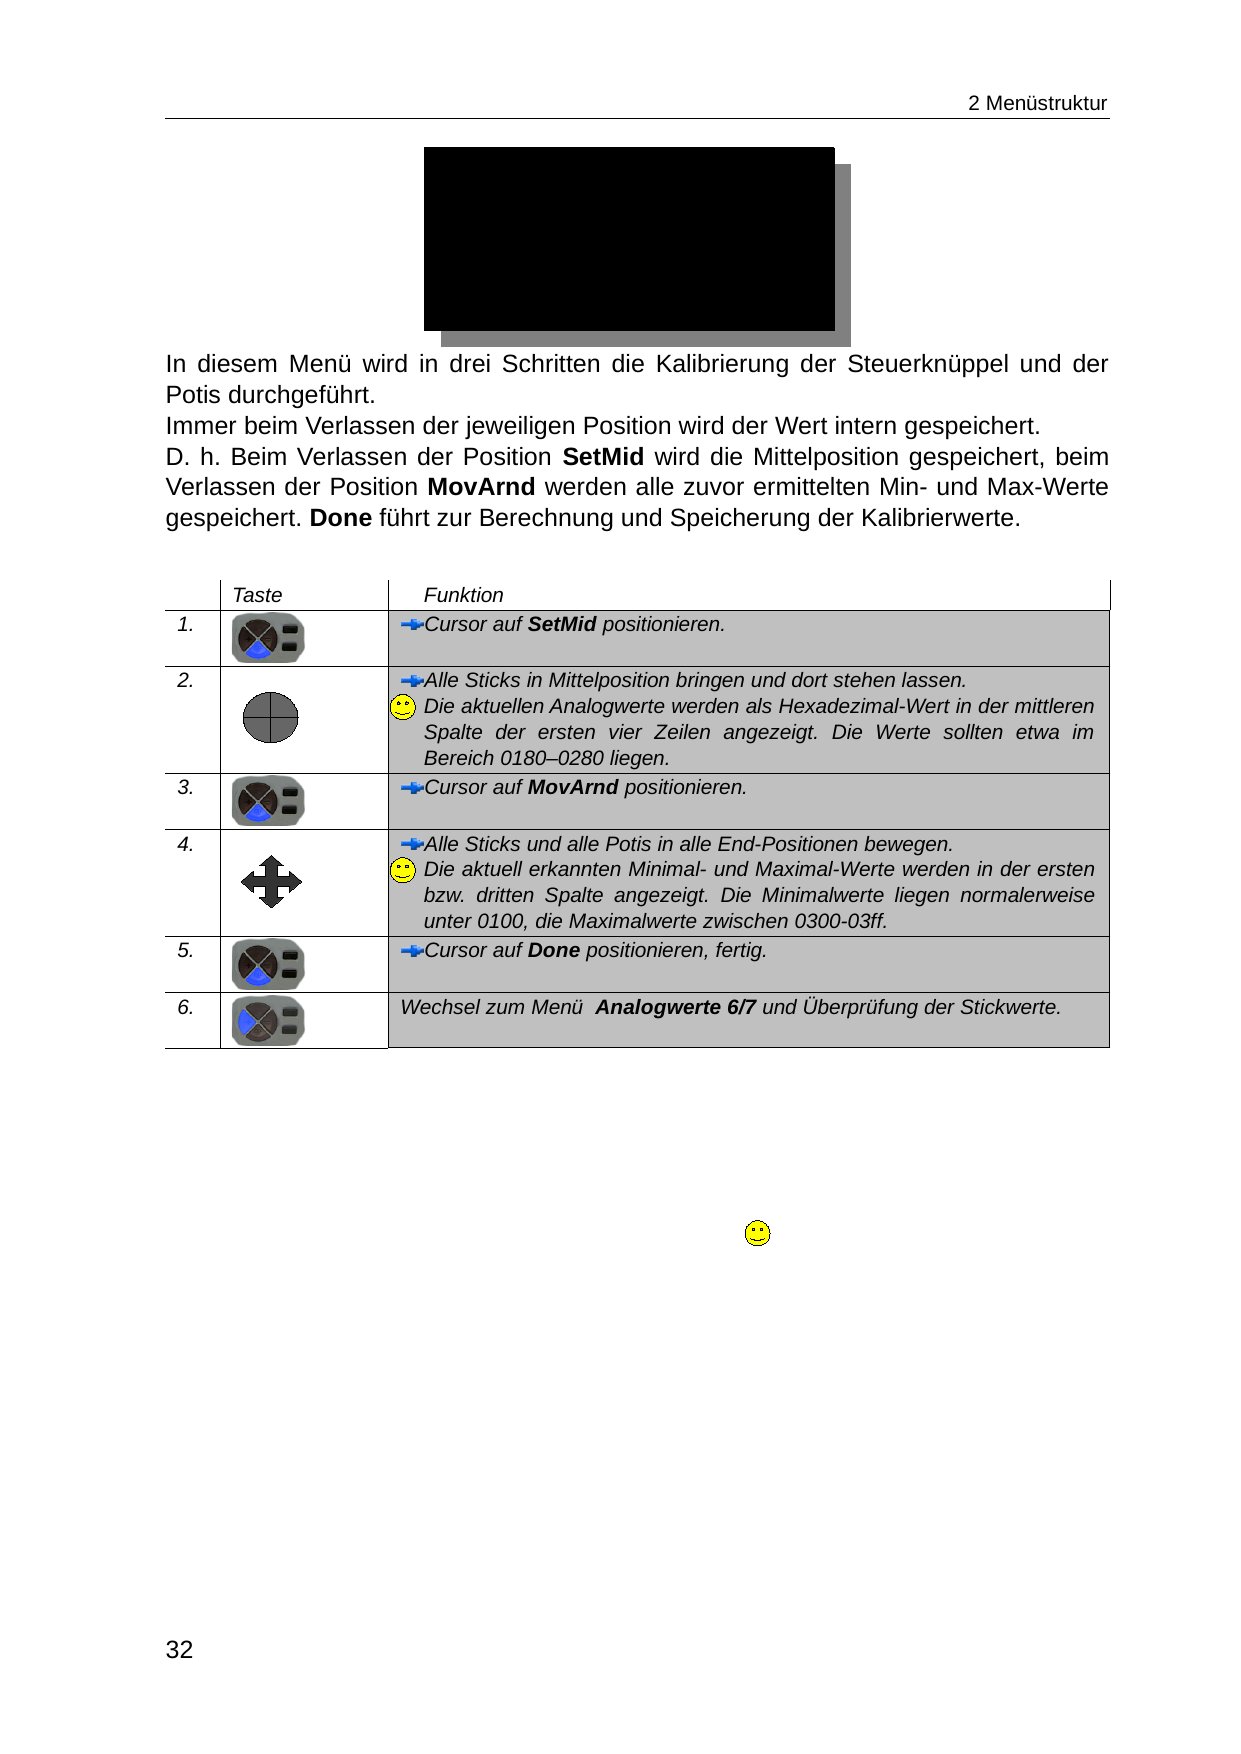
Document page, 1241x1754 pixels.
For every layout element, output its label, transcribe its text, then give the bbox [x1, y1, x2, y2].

table_cell 3. [165, 774, 220, 829]
table_cell Alle Sticks in Mittelposition bringen und dort stehen lassen. Die aktuellen Analogwerte werden als Hexadezimal-Wert in der mittleren Spalte der ersten vier Zeilen angezeigt. Die Werte sollten etwa im Bereich 0180–0280 liegen. [389, 667, 1109, 773]
table_cell 4. [165, 830, 220, 936]
picture [401, 619, 424, 630]
picture [401, 782, 424, 794]
table_cell Cursor auf SetMid positionieren. [389, 611, 1109, 666]
text D. h. Beim Verlassen der Position SetMid wird die Mittelposition gespeichert, beim Verlassen der Position MovArnd werden alle zuvor ermittelten Min- und Max-Werte gespeichert. Done führt zur Berechnung und Speicherung der Kalibrierwerte. [165, 442, 1110, 532]
table_cell 1. [165, 611, 220, 666]
picture [231, 775, 306, 826]
picture [231, 938, 306, 990]
table_cell 5. [165, 937, 220, 992]
picture [401, 945, 424, 957]
table_cell [221, 993, 388, 1048]
picture [401, 838, 424, 850]
table_cell Alle Sticks und alle Potis in alle End-Positionen bewegen. Die aktuell erkannten Minimal- und Maximal-Werte werden in der ersten bzw. dritten Spalte angezeigt. Die Minimalwerte liegen normalerweise unter 0100, die Maximalwerte zwischen 0300-03ff. [389, 830, 1109, 936]
picture [231, 612, 306, 663]
text In diesem Menü wird in drei Schritten die Kalibrierung der Steuerknüppel und der Potis durchgeführt. [165, 147, 1110, 409]
table_header Taste [221, 580, 388, 610]
table_cell [221, 611, 388, 666]
picture [401, 675, 424, 687]
table_header Funktion [389, 580, 1110, 610]
table_cell 6. [165, 993, 220, 1048]
table_cell [221, 830, 388, 936]
table_cell Cursor auf Done positionieren, fertig. [389, 937, 1109, 992]
table_header [165, 580, 220, 610]
picture [231, 995, 306, 1046]
table_cell 2. [165, 667, 220, 773]
table_cell Cursor auf MovArnd positionieren. [389, 774, 1109, 829]
table_cell [221, 937, 388, 992]
table_cell [221, 667, 388, 773]
table_cell [221, 774, 388, 829]
text Immer beim Verlassen der jeweiligen Position wird der Wert intern gespeichert. [165, 412, 1110, 440]
table_cell Wechsel zum Menü Analogwerte 6/7 und Überprüfung der Stickwerte. [389, 993, 1109, 1047]
